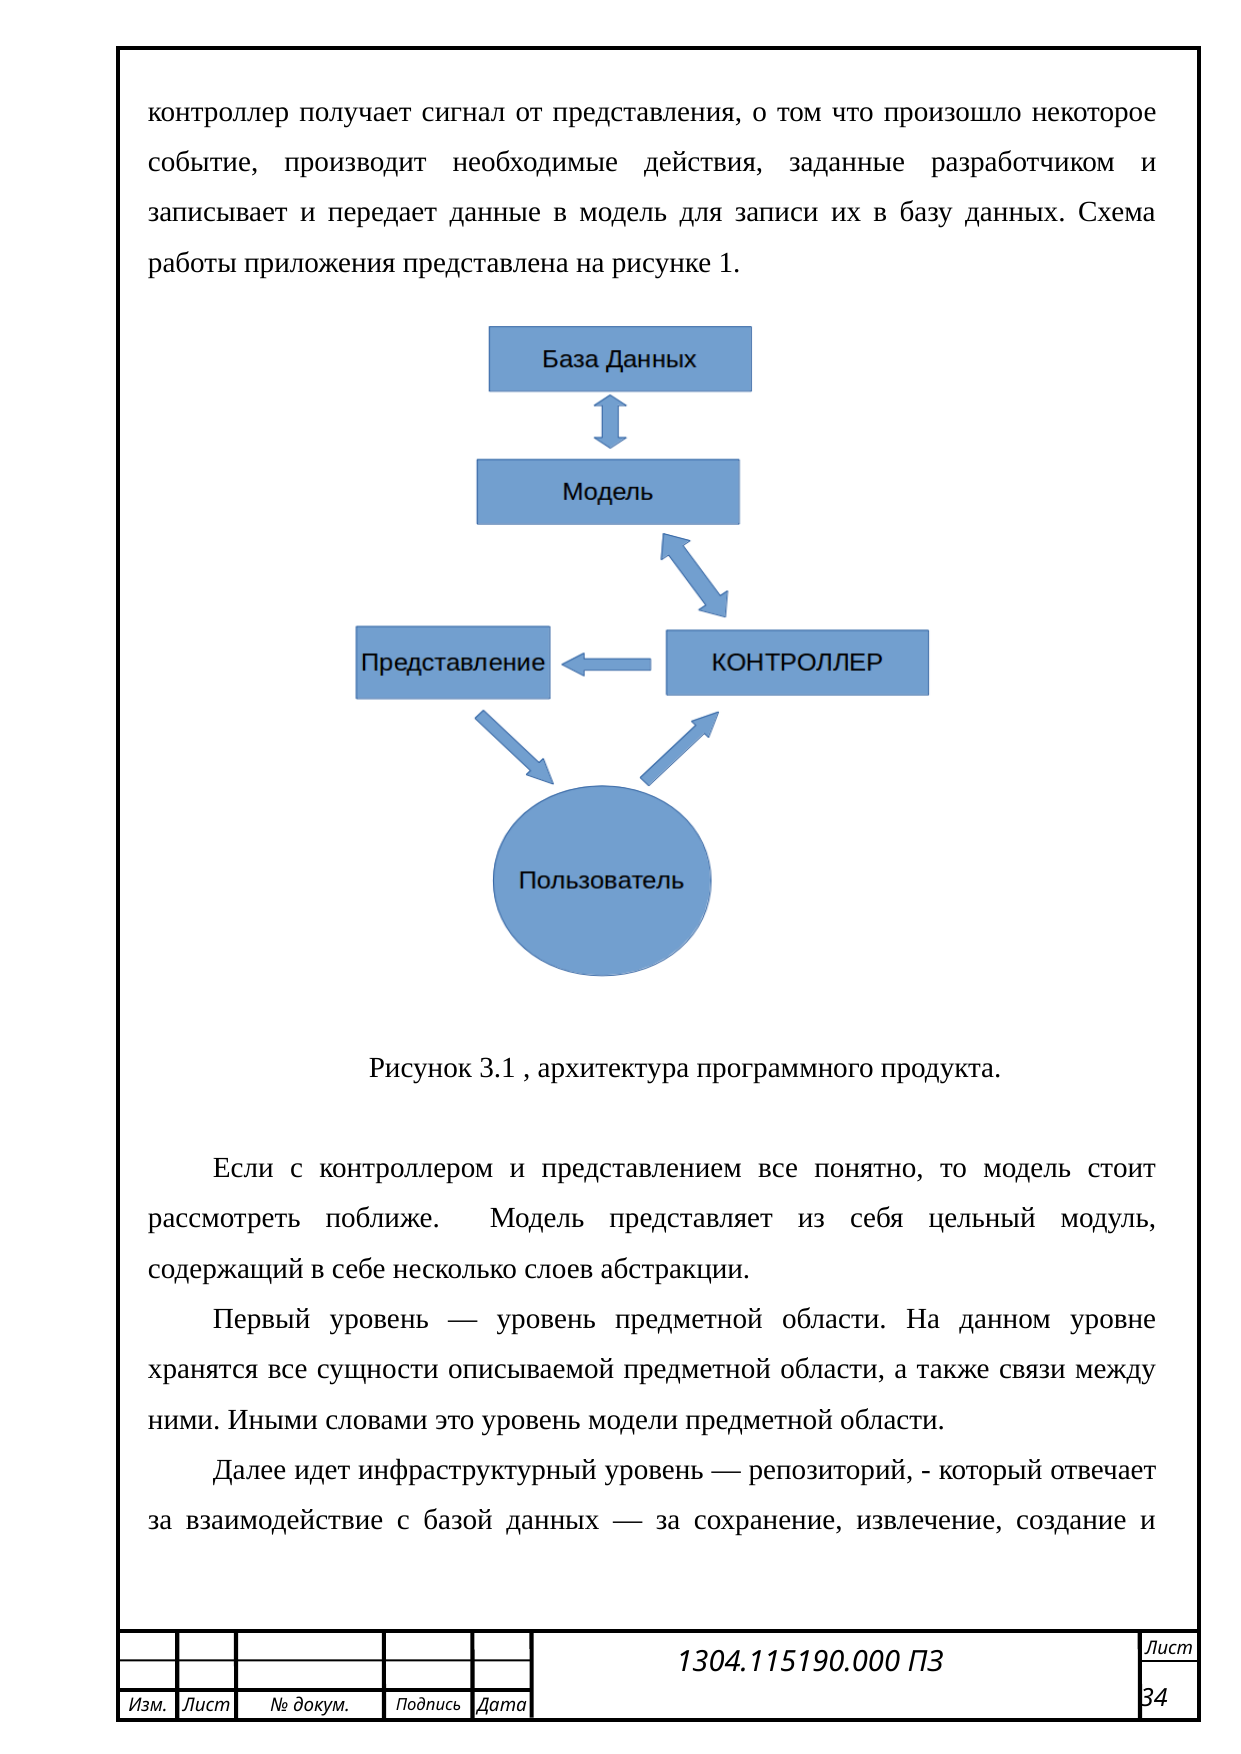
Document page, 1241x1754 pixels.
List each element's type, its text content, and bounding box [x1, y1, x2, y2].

text Далее идет инфраструктурный уровень — репозиторий, - который отвечает за взаимодействие с базой данных — за сохранение, извлечение, создание и [148, 1452, 1157, 1536]
text Первый уровень — уровень предметной области. На данном уровне хранятся все сущности описываемой предметной области, а также связи между ними. Иными словами это уровень модели предметной области. [148, 1301, 1157, 1435]
text Рисунок 3.1 , архитектура программного продукта. [148, 1050, 1157, 1083]
picture [331, 295, 944, 1007]
text контроллер получает сигнал от представления, о том что произошло некоторое событие, производит необходимые действия, заданные разработчиком и записывает и передает данные в модель для записи их в базу данных. Схема работы приложения представлена на рисунке 1. [148, 94, 1157, 278]
text Если с контроллером и представлением все понятно, то модель стоит рассмотреть поближе. Модель представляет из себя цельный модуль, содержащий в себе несколько слоев абстракции. [148, 1150, 1157, 1284]
